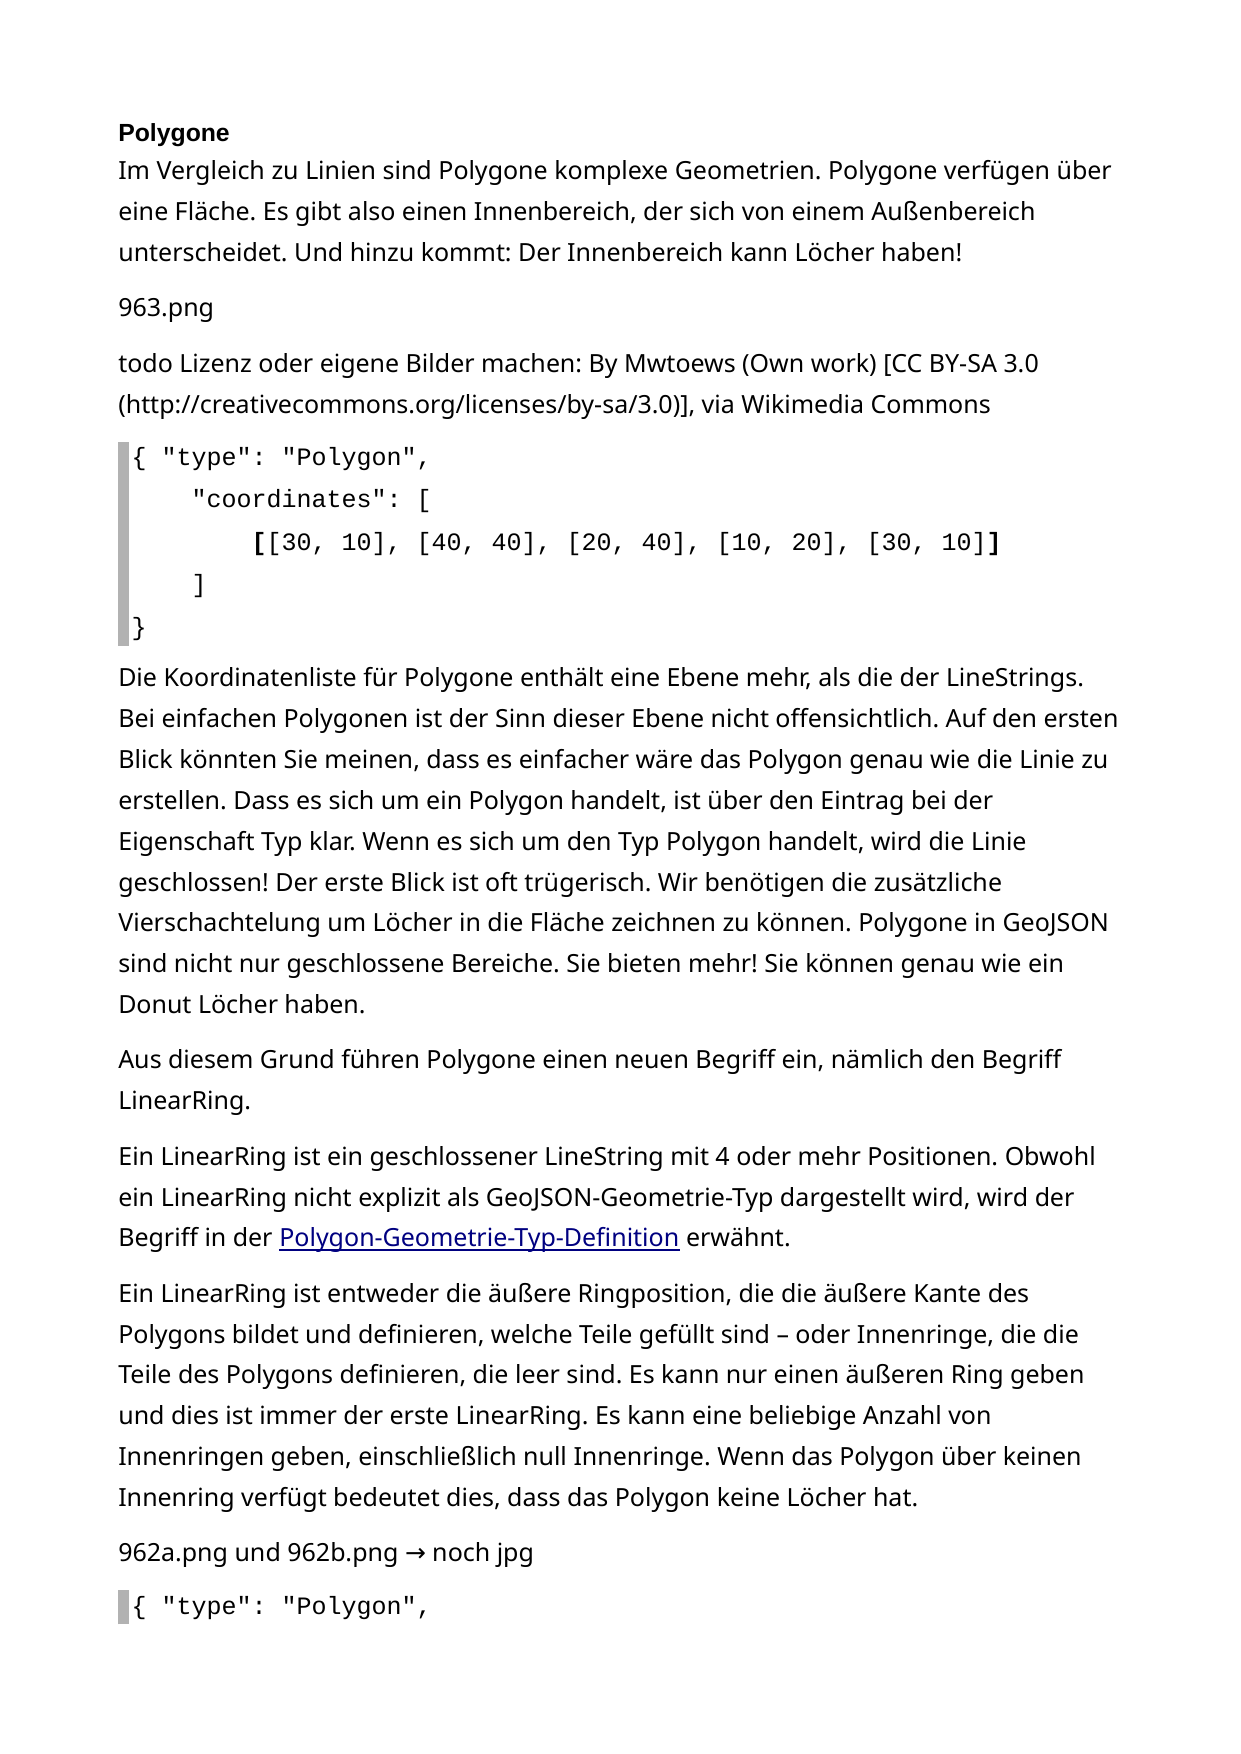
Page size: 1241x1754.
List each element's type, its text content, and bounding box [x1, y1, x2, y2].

text 963.png [118, 290, 1122, 324]
text { "type": "Polygon", [129, 1590, 1122, 1624]
text "coordinates": [ [129, 484, 1122, 515]
text { "type": "Polygon", [129, 442, 1122, 473]
text ] [129, 569, 1122, 600]
text [[30, 10], [40, 40], [20, 40], [10, 20], [30, 10]] [129, 527, 1122, 558]
text 962a.png und 962b.png → noch jpg [118, 1535, 1122, 1569]
text Ein LinearRing ist entweder die äußere Ringposition, die die äußere Kante des Polygons bildet und definieren, welche Teile gefüllt sind – oder Innenringe, die die Teile des Polygons definieren, die leer sind. Es kann nur einen äußeren Ring geben und dies ist immer der erste LinearRing. Es kann eine beliebige Anzahl von Innenringen geben, einschließlich null Innenringe. Wenn das Polygon über keinen Innenring verfügt bedeutet dies, dass das Polygon keine Löcher hat. [118, 1275, 1122, 1514]
subtitle Polygone [118, 118, 1122, 147]
text } [129, 612, 1122, 646]
text Die Koordinatenliste für Polygone enthält eine Ebene mehr, als die der LineStrings. Bei einfachen Polygonen ist der Sinn dieser Ebene nicht offensichtlich. Auf den ersten Blick könnten Sie meinen, dass es einfacher wäre das Polygon genau wie die Linie zu erstellen. Dass es sich um ein Polygon handelt, ist über den Eintrag bei der Eigenschaft Typ klar. Wenn es sich um den Typ Polygon handelt, wird die Linie geschlossen! Der erste Blick ist oft trügerisch. Wir benötigen die zusätzliche Vierschachtelung um Löcher in die Fläche zeichnen zu können. Polygone in GeoJSON sind nicht nur geschlossene Bereiche. Sie bieten mehr! Sie können genau wie ein Donut Löcher haben. [118, 660, 1122, 1021]
text todo Lizenz oder eigene Bilder machen: By Mwtoews (Own work) [CC BY-SA 3.0 (http://creativecommons.org/licenses/by-sa/3.0)], via Wikimedia Commons [118, 345, 1122, 420]
text Im Vergleich zu Linien sind Polygone komplexe Geometrien. Polygone verfügen über eine Fläche. Es gibt also einen Innenbereich, der sich von einem Außenbereich unterscheidet. Und hinzu kommt: Der Innenbereich kann Löcher haben! [118, 153, 1122, 269]
text Aus diesem Grund führen Polygone einen neuen Begriff ein, nämlich den Begriff LinearRing. [118, 1042, 1122, 1117]
text Ein LinearRing ist ein geschlossener LineString mit 4 oder mehr Positionen. Obwohl ein LinearRing nicht explizit als GeoJSON-Geometrie-Typ dargestellt wird, wird der Begriff in der Polygon-Geometrie-Typ-Definition erwähnt. [118, 1138, 1122, 1254]
